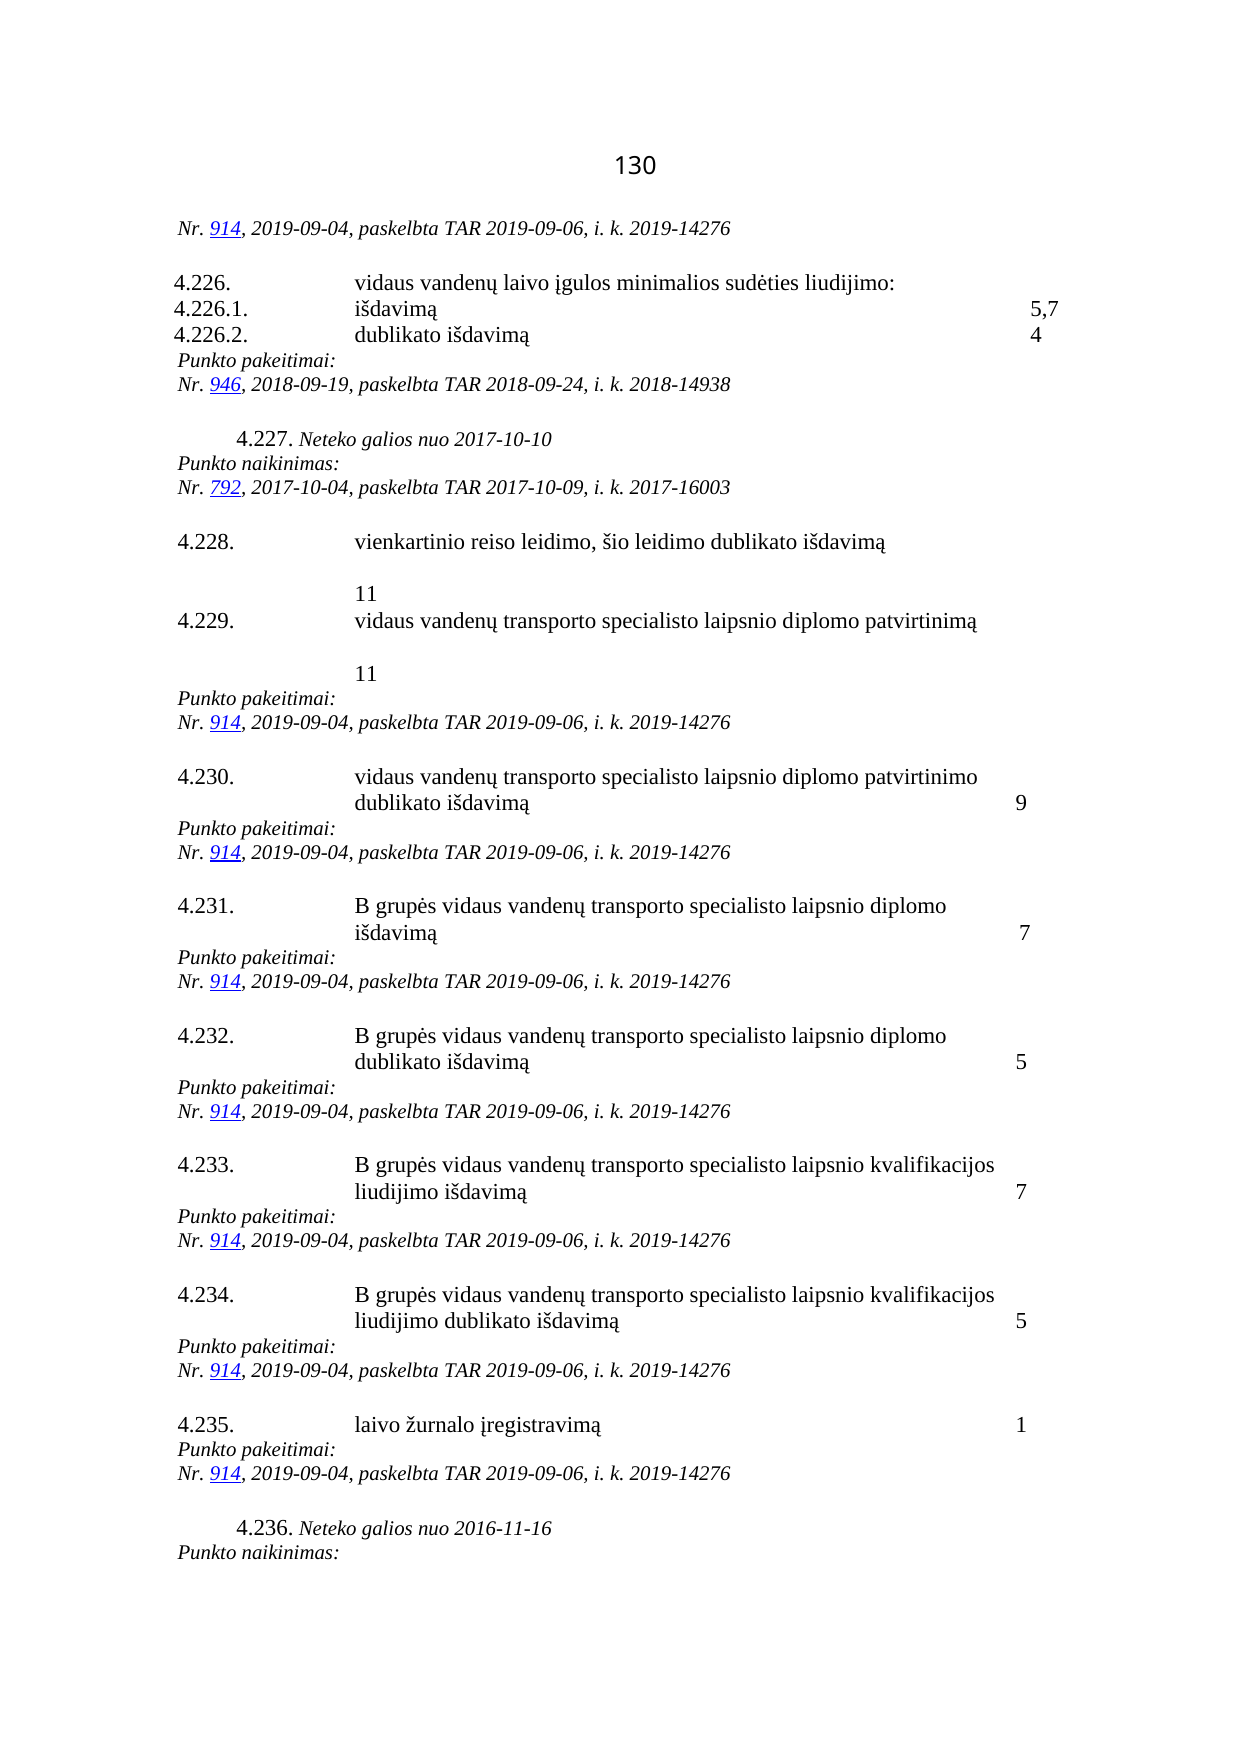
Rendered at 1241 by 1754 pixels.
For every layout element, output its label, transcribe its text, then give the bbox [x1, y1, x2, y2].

text 4.226.1. išdavimą 5,7 [174, 295, 1093, 321]
text Punkto pakeitimai: [177, 348, 1093, 372]
text Nr. 914, 2019-09-04, paskelbta TAR 2019-09-06, i. k. 2019-14276 [177, 839, 1093, 864]
text 4.235. laivo žurnalo įregistravimą 1 [177, 1411, 1034, 1437]
text 4.231. B grupės vidaus vandenų transporto specialisto laipsnio diplomo išdavimą 7 [177, 892, 1034, 945]
text Punkto pakeitimai: [177, 1204, 1093, 1228]
text Nr. 914, 2019-09-04, paskelbta TAR 2019-09-06, i. k. 2019-14276 [177, 216, 1093, 240]
text 4.226. vidaus vandenų laivo įgulos minimalios sudėties liudijimo: [174, 269, 1093, 295]
text Punkto pakeitimai: [177, 1437, 1093, 1461]
text 4.232. B grupės vidaus vandenų transporto specialisto laipsnio diplomo dublikato išdavimą 5 [177, 1022, 1034, 1075]
text 4.230. vidaus vandenų transporto specialisto laipsnio diplomo patvirtinimo dublikato išdavimą 9 [177, 763, 1034, 816]
text 4.229. vidaus vandenų transporto specialisto laipsnio diplomo patvirtinimą 11 [177, 607, 1034, 686]
text 4.226.2. dublikato išdavimą 4 [174, 321, 1093, 348]
text 4.236. Neteko galios nuo 2016-11-16 [177, 1514, 1093, 1540]
text Nr. 914, 2019-09-04, paskelbta TAR 2019-09-06, i. k. 2019-14276 [177, 710, 1093, 734]
text 4.233. B grupės vidaus vandenų transporto specialisto laipsnio kvalifikacijos liudijimo išdavimą 7 [177, 1152, 1034, 1204]
text Punkto naikinimas: [177, 1540, 1093, 1564]
text Nr. 946, 2018-09-19, paskelbta TAR 2018-09-24, i. k. 2018-14938 [177, 372, 1093, 396]
text Punkto pakeitimai: [177, 816, 1093, 839]
text Nr. 914, 2019-09-04, paskelbta TAR 2019-09-06, i. k. 2019-14276 [177, 969, 1093, 993]
text Punkto pakeitimai: [177, 1075, 1093, 1099]
text Nr. 914, 2019-09-04, paskelbta TAR 2019-09-06, i. k. 2019-14276 [177, 1461, 1093, 1485]
text Nr. 914, 2019-09-04, paskelbta TAR 2019-09-06, i. k. 2019-14276 [177, 1228, 1093, 1252]
text Nr. 792, 2017-10-04, paskelbta TAR 2017-10-09, i. k. 2017-16003 [177, 475, 1093, 499]
text 4.234. B grupės vidaus vandenų transporto specialisto laipsnio kvalifikacijos liudijimo dublikato išdavimą 5 [177, 1281, 1034, 1334]
text 4.227. Neteko galios nuo 2017-10-10 [177, 424, 1093, 451]
text Nr. 914, 2019-09-04, paskelbta TAR 2019-09-06, i. k. 2019-14276 [177, 1358, 1093, 1382]
text Punkto pakeitimai: [177, 686, 1093, 710]
text 4.228. vienkartinio reiso leidimo, šio leidimo dublikato išdavimą 11 [177, 528, 945, 607]
text Punkto pakeitimai: [177, 1334, 1093, 1358]
text Punkto pakeitimai: [177, 945, 1093, 969]
text Nr. 914, 2019-09-04, paskelbta TAR 2019-09-06, i. k. 2019-14276 [177, 1099, 1093, 1123]
text Punkto naikinimas: [177, 451, 1093, 475]
